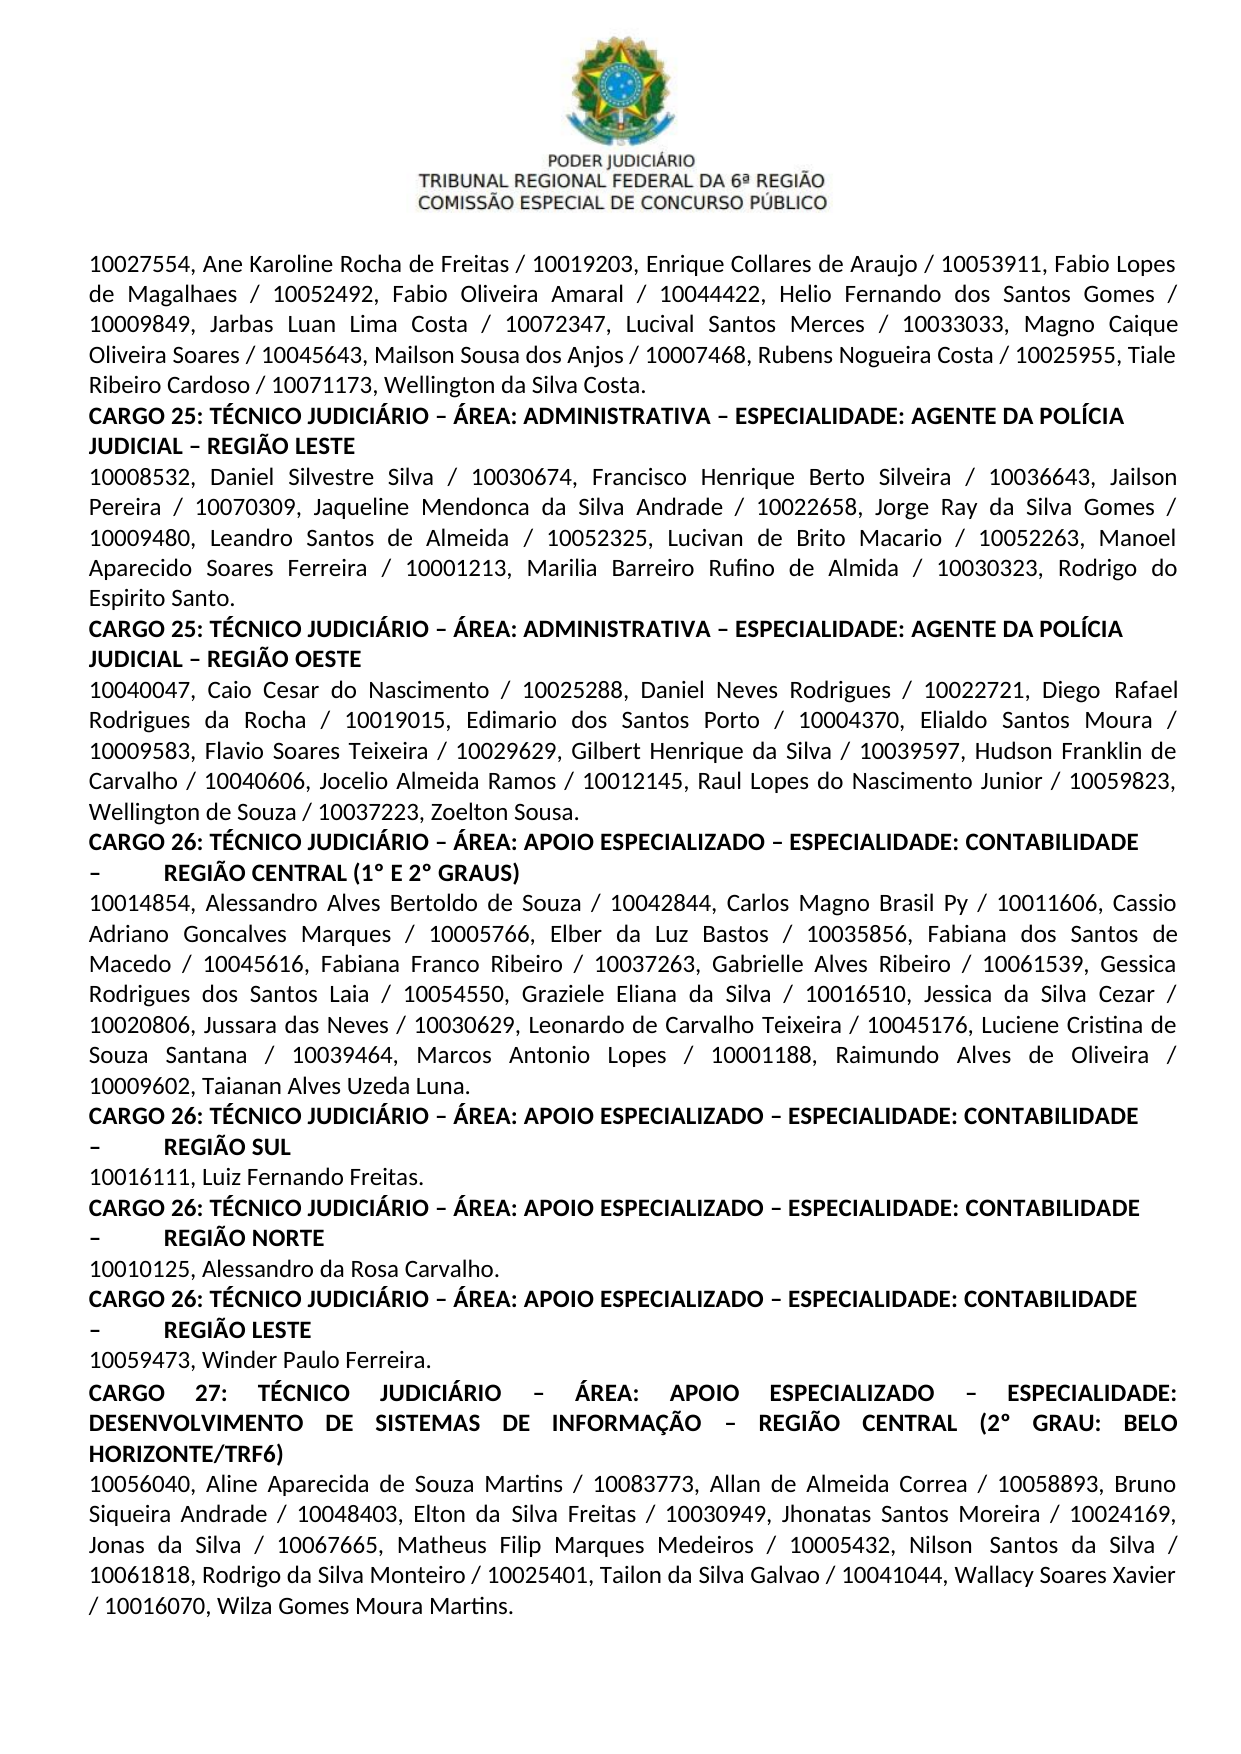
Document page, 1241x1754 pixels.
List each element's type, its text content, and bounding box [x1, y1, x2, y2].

list REGIÃO LESTE [89, 1314, 1179, 1345]
text CARGO 25: TÉCNICO JUDICIÁRIO – ÁREA: ADMINISTRATIVA – ESPECIALIDADE: AGENTE DA POLÍCIA JUDICIAL – REGIÃO LESTE [89, 400, 1178, 461]
picture [406, 0, 834, 225]
list REGIÃO CENTRAL (1º E 2º GRAUS) [89, 857, 1179, 887]
text 10059473, Winder Paulo Ferreira. [89, 1345, 1179, 1375]
text 10056040, Aline Aparecida de Souza Martins / 10083773, Allan de Almeida Correa / 10058893, Bruno Siqueira Andrade / 10048403, Elton da Silva Freitas / 10030949, Jhonatas Santos Moreira / 10024169, Jonas da Silva / 10067665, Matheus Filip Marques Medeiros / 10005432, Nilson Santos da Silva / 10061818, Rodrigo da Silva Monteiro / 10025401, Tailon da Silva Galvao / 10041044, Wallacy Soares Xavier / 10016070, Wilza Gomes Moura Martins. [89, 1468, 1178, 1620]
text CARGO 25: TÉCNICO JUDICIÁRIO – ÁREA: ADMINISTRATIVA – ESPECIALIDADE: AGENTE DA POLÍCIA JUDICIAL – REGIÃO OESTE [89, 613, 1177, 674]
text 10016111, Luiz Fernando Freitas. [89, 1161, 1179, 1192]
text 10010125, Alessandro da Rosa Carvalho. [89, 1253, 1179, 1284]
text CARGO 26: TÉCNICO JUDICIÁRIO – ÁREA: APOIO ESPECIALIZADO – ESPECIALIDADE: CONTABILIDADE [89, 1192, 1179, 1222]
list REGIÃO SUL [89, 1131, 1179, 1161]
text CARGO 26: TÉCNICO JUDICIÁRIO – ÁREA: APOIO ESPECIALIZADO – ESPECIALIDADE: CONTABILIDADE [89, 1284, 1179, 1314]
text CARGO 27: TÉCNICO JUDICIÁRIO – ÁREA: APOIO ESPECIALIZADO – ESPECIALIDADE: DESENVOLVIMENTO DE SISTEMAS DE INFORMAÇÃO – REGIÃO CENTRAL (2º GRAU: BELO HORIZONTE/TRF6) [89, 1377, 1177, 1468]
list REGIÃO NORTE [89, 1223, 1179, 1253]
text CARGO 26: TÉCNICO JUDICIÁRIO – ÁREA: APOIO ESPECIALIZADO – ESPECIALIDADE: CONTABILIDADE [89, 1100, 1179, 1131]
text 10027554, Ane Karoline Rocha de Freitas / 10019203, Enrique Collares de Araujo / 10053911, Fabio Lopes de Magalhaes / 10052492, Fabio Oliveira Amaral / 10044422, Helio Fernando dos Santos Gomes / 10009849, Jarbas Luan Lima Costa / 10072347, Lucival Santos Merces / 10033033, Magno Caique Oliveira Soares / 10045643, Mailson Sousa dos Anjos / 10007468, Rubens Nogueira Costa / 10025955, Tiale Ribeiro Cardoso / 10071173, Wellington da Silva Costa. [89, 248, 1178, 400]
text 10008532, Daniel Silvestre Silva / 10030674, Francisco Henrique Berto Silveira / 10036643, Jailson Pereira / 10070309, Jaqueline Mendonca da Silva Andrade / 10022658, Jorge Ray da Silva Gomes / 10009480, Leandro Santos de Almeida / 10052325, Lucivan de Brito Macario / 10052263, Manoel Aparecido Soares Ferreira / 10001213, Marilia Barreiro Rufino de Almida / 10030323, Rodrigo do Espirito Santo. [89, 461, 1178, 613]
text CARGO 26: TÉCNICO JUDICIÁRIO – ÁREA: APOIO ESPECIALIZADO – ESPECIALIDADE: CONTABILIDADE [89, 826, 1179, 857]
text 10014854, Alessandro Alves Bertoldo de Souza / 10042844, Carlos Magno Brasil Py / 10011606, Cassio Adriano Goncalves Marques / 10005766, Elber da Luz Bastos / 10035856, Fabiana dos Santos de Macedo / 10045616, Fabiana Franco Ribeiro / 10037263, Gabrielle Alves Ribeiro / 10061539, Gessica Rodrigues dos Santos Laia / 10054550, Graziele Eliana da Silva / 10016510, Jessica da Silva Cezar / 10020806, Jussara das Neves / 10030629, Leonardo de Carvalho Teixeira / 10045176, Luciene Cristina de Souza Santana / 10039464, Marcos Antonio Lopes / 10001188, Raimundo Alves de Oliveira / 10009602, Taianan Alves Uzeda Luna. [89, 887, 1179, 1100]
text 10040047, Caio Cesar do Nascimento / 10025288, Daniel Neves Rodrigues / 10022721, Diego Rafael Rodrigues da Rocha / 10019015, Edimario dos Santos Porto / 10004370, Elialdo Santos Moura / 10009583, Flavio Soares Teixeira / 10029629, Gilbert Henrique da Silva / 10039597, Hudson Franklin de Carvalho / 10040606, Jocelio Almeida Ramos / 10012145, Raul Lopes do Nascimento Junior / 10059823, Wellington de Souza / 10037223, Zoelton Sousa. [89, 674, 1178, 826]
